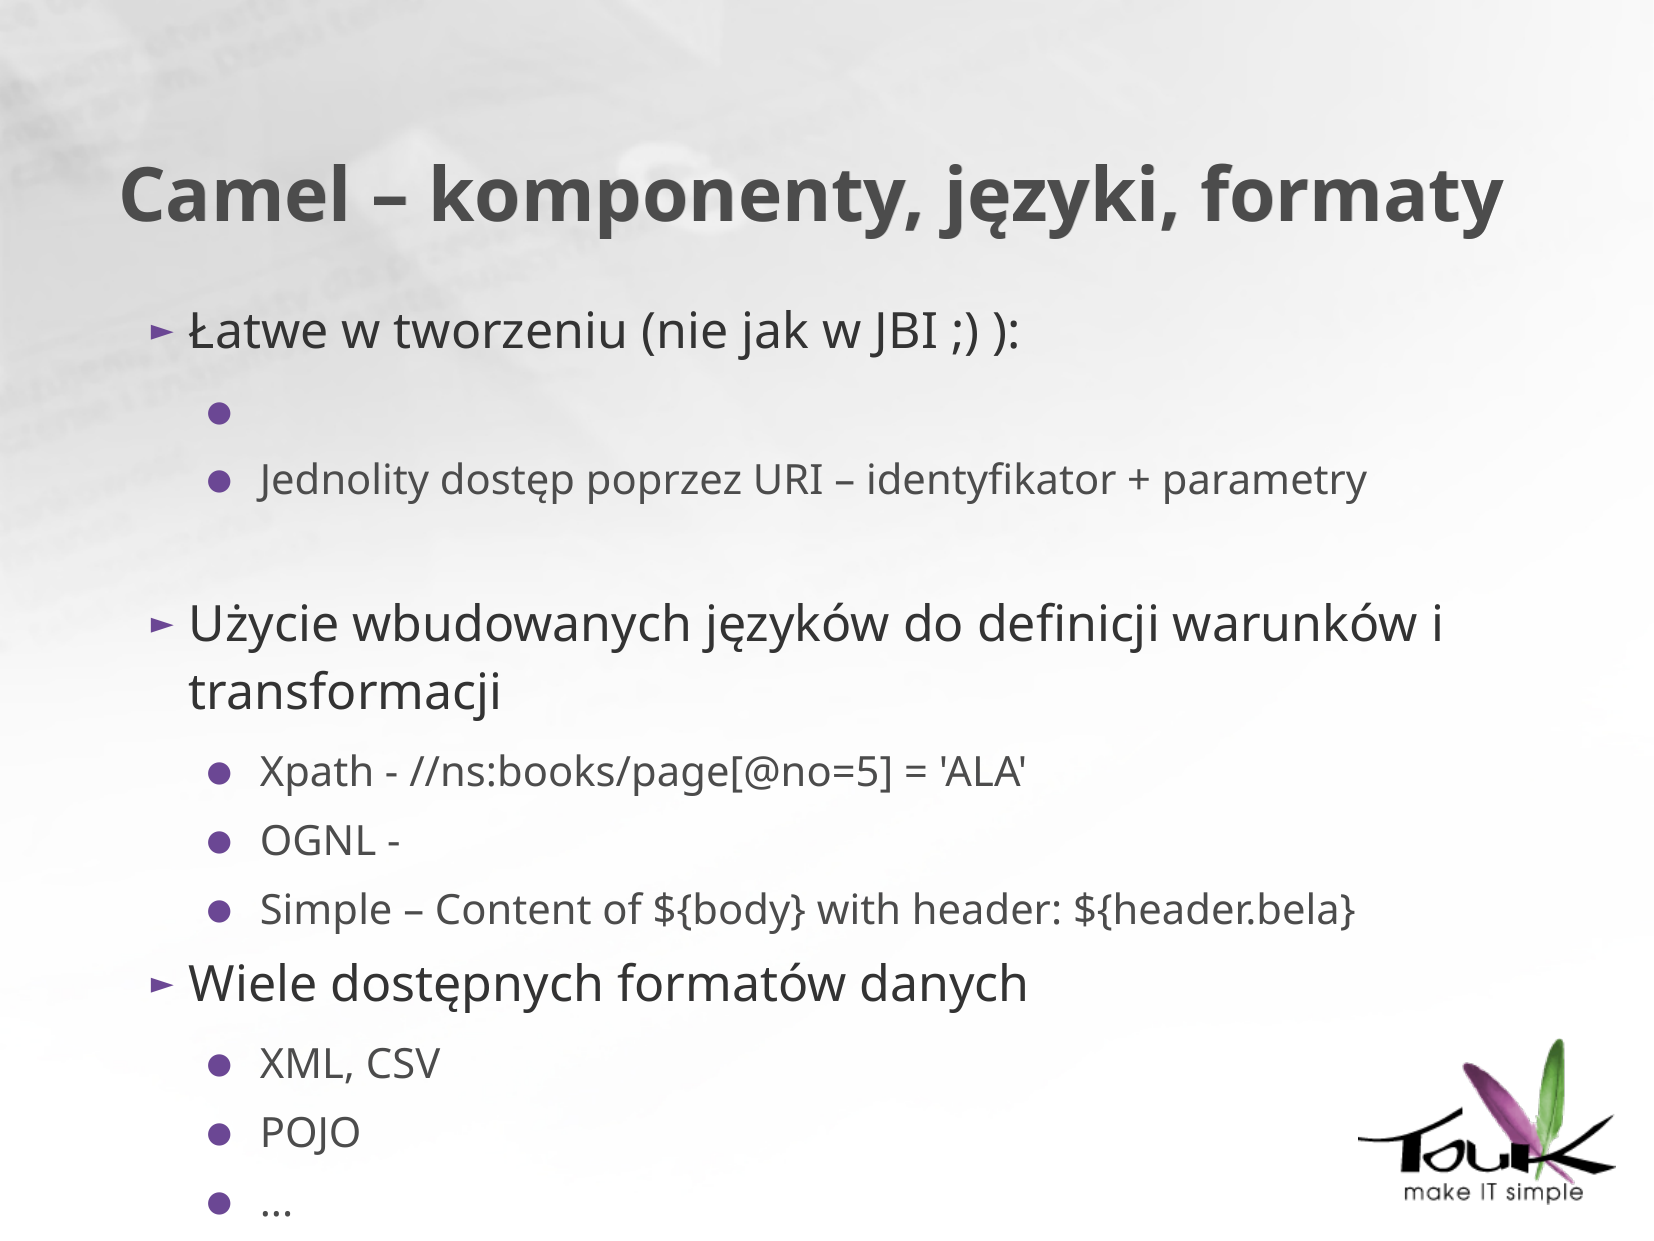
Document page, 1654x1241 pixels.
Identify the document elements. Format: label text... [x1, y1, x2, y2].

list Łatwe w tworzeniu (nie jak w JBI ;) ): Jednolity dostęp poprzez URI – identyfikator + parametry Użycie wbudowanych języków do definicji warunków i transformacji Xpath - //ns:books/page[@no=5] = 'ALA' OGNL - Simple – Content of ${body} with header: ${header.bela} Wiele dostępnych formatów danych XML, CSV POJO ... [118, 295, 1536, 1152]
picture [0, 0, 1654, 1241]
title Camel – komponenty, języki, formaty [118, 125, 1536, 259]
